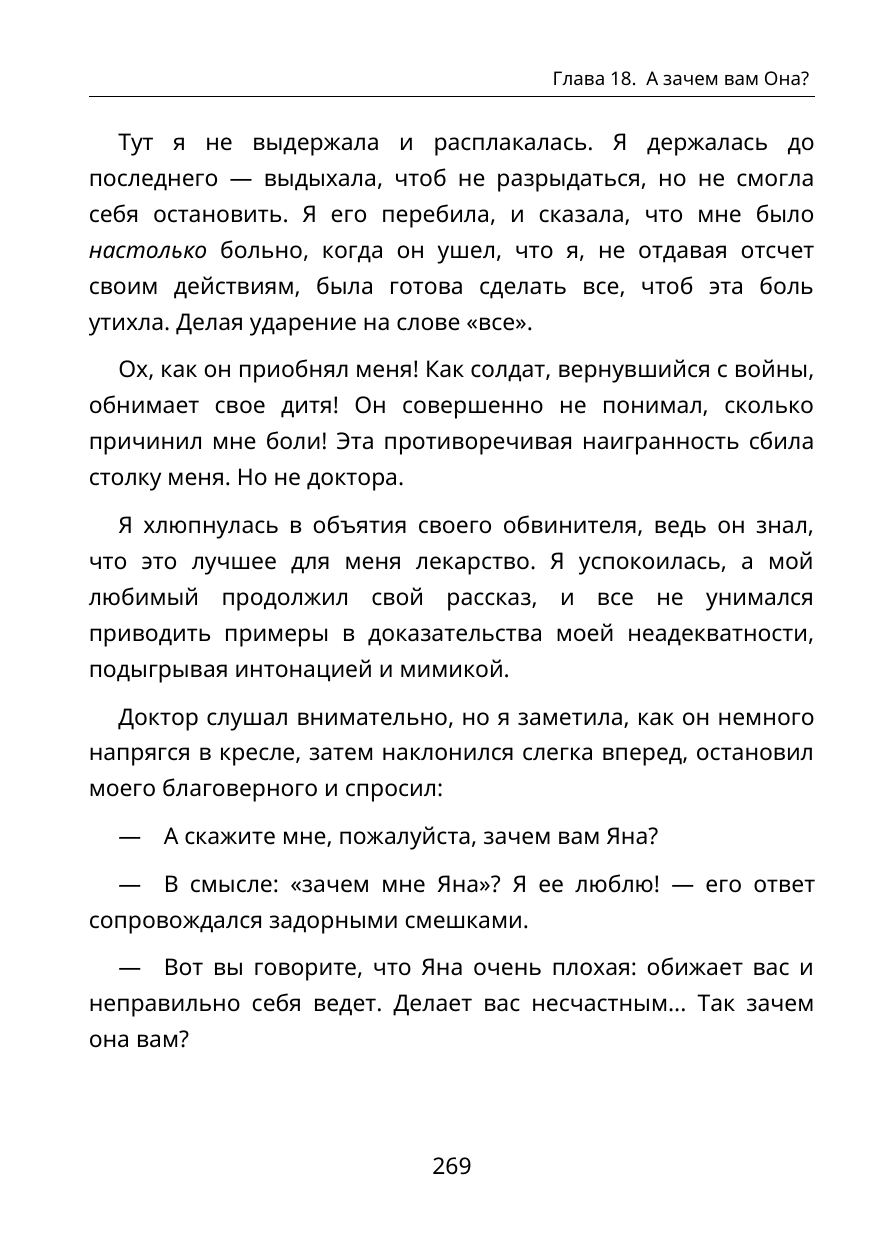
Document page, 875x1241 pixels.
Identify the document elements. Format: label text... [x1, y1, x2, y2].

text Доктор слушал внимательно, но я заметила, как он немного напрягся в кресле, затем наклонился слегка вперед, остановил моего благоверного и спросил: [88, 700, 815, 803]
list А скажите мне, пожалуйста, зачем вам Яна? [88, 820, 815, 851]
text Тут я не выдержала и расплакалась. Я держалась до последнего — выдыхала, чтоб не разрыдаться, но не смогла себя остановить. Я его перебила, и сказала, что мне было настолько больно, когда он ушел, что я, не отдавая отсчет своим действиям, была готова сделать все, чтоб эта боль утихла. Делая ударение на слове «все». [88, 126, 815, 337]
text Ох, как он приобнял меня! Как солдат, вернувшийся с войны, обнимает свое дитя! Он совершенно не понимал, сколько причинил мне боли! Эта противоречивая наигранность сбила столку меня. Но не доктора. [88, 353, 815, 492]
text Я хлюпнулась в объятия своего обвинителя, ведь он знал, что это лучшее для меня лекарство. Я успокоилась, а мой любимый продолжил свой рассказ, и все не унимался приводить примеры в доказательства моей неадекватности, подыгрывая интонацией и мимикой. [88, 509, 815, 684]
list Вот вы говорите, что Яна очень плохая: обижает вас и неправильно себя ведет. Делает вас несчастным... Так зачем она вам? [88, 951, 815, 1054]
list В смысле: «зачем мне Яна»? Я ее люблю! — его ответ сопровождался задорными смешками. [88, 868, 815, 935]
